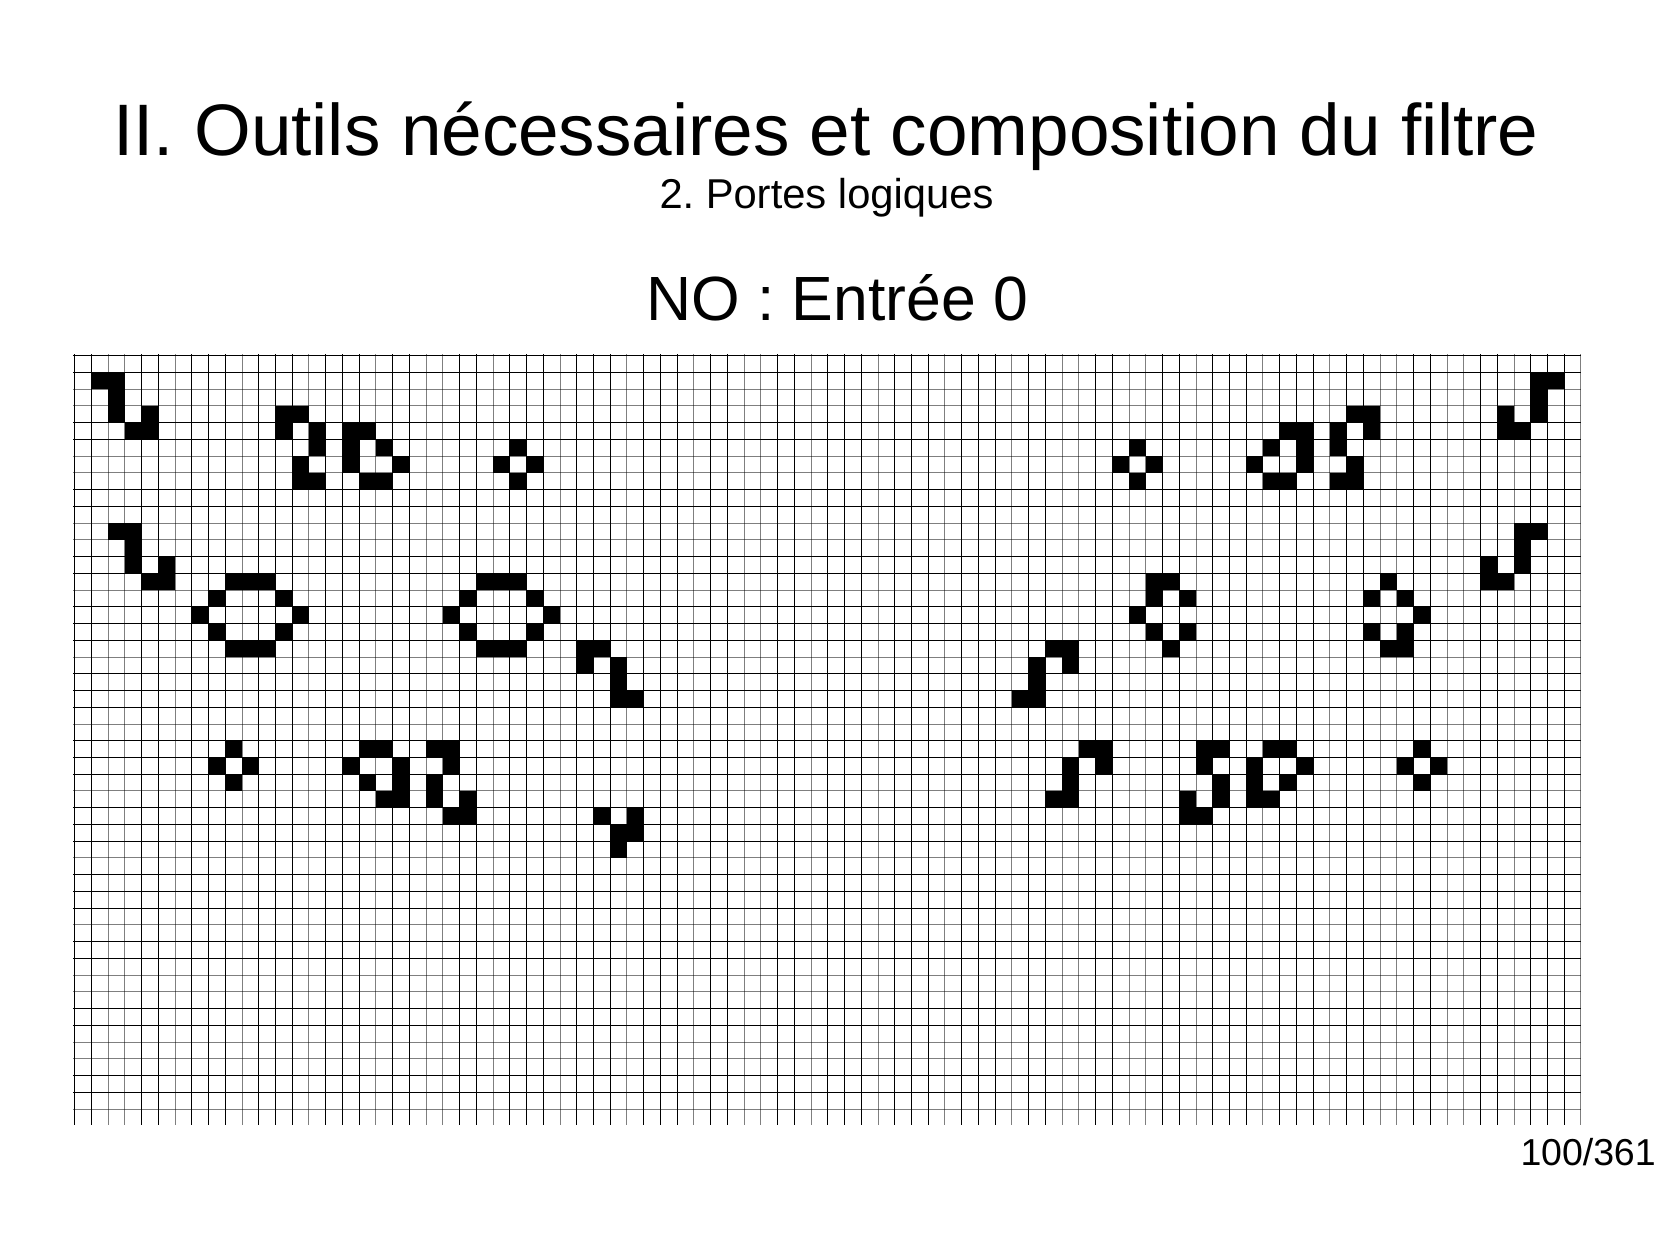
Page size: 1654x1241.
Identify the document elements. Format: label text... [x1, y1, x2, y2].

title II. Outils nécessaires et composition du filtre 2. Portes logiques [82, 49, 1571, 257]
picture [73, 354, 1581, 1125]
text_box NO : Entrée 0 [631, 256, 1044, 342]
text_box <number>/361 [1505, 1124, 1654, 1182]
